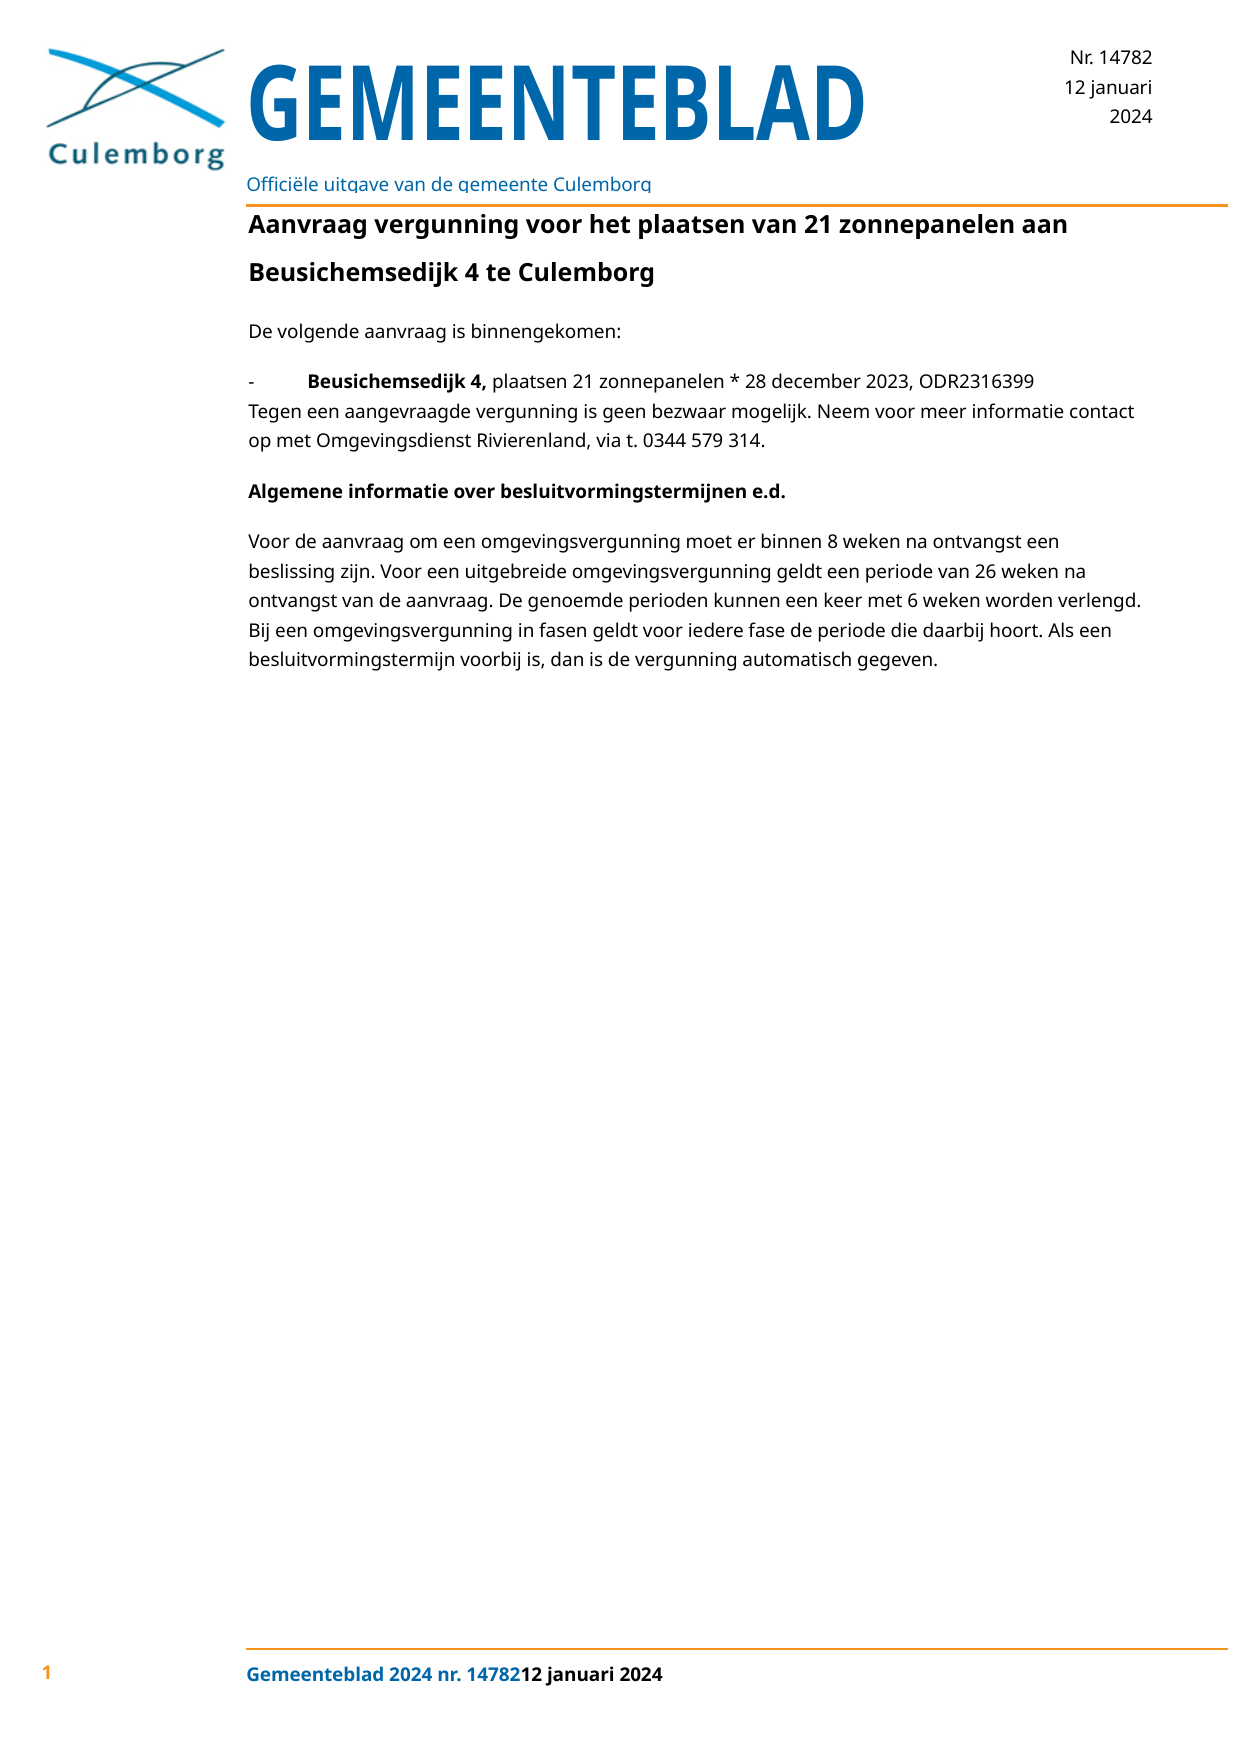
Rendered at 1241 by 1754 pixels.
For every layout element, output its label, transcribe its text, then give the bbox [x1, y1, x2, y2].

picture [41, 47, 231, 172]
text Aanvraag vergunning voor het plaatsen van 21 zonnepanelen aan Beusichemsedijk 4 te Culemborg [248, 207, 1152, 288]
list Beusichemsedijk 4, plaatsen 21 zonnepanelen * 28 december 2023, ODR2316399 [248, 368, 1152, 394]
text Voor de aanvraag om een omgevingsvergunning moet er binnen 8 weken na ontvangst een beslissing zijn. Voor een uitgebreide omgevingsvergunning geldt een periode van 26 weken na ontvangst van de aanvraag. De genoemde perioden kunnen een keer met 6 weken worden verlengd. Bij een omgevingsvergunning in fasen geldt voor iedere fase de periode die daarbij hoort. Als een besluitvormingstermijn voorbij is, dan is de vergunning automatisch gegeven. [248, 528, 1152, 672]
text De volgende aanvraag is binnengekomen: [248, 318, 1152, 344]
text Algemene informatie over besluitvormingstermijnen e.d. [248, 478, 1152, 504]
text Tegen een aangevraagde vergunning is geen bezwaar mogelijk. Neem voor meer informatie contact op met Omgevingsdienst Rivierenland, via t. 0344 579 314. [248, 398, 1152, 453]
